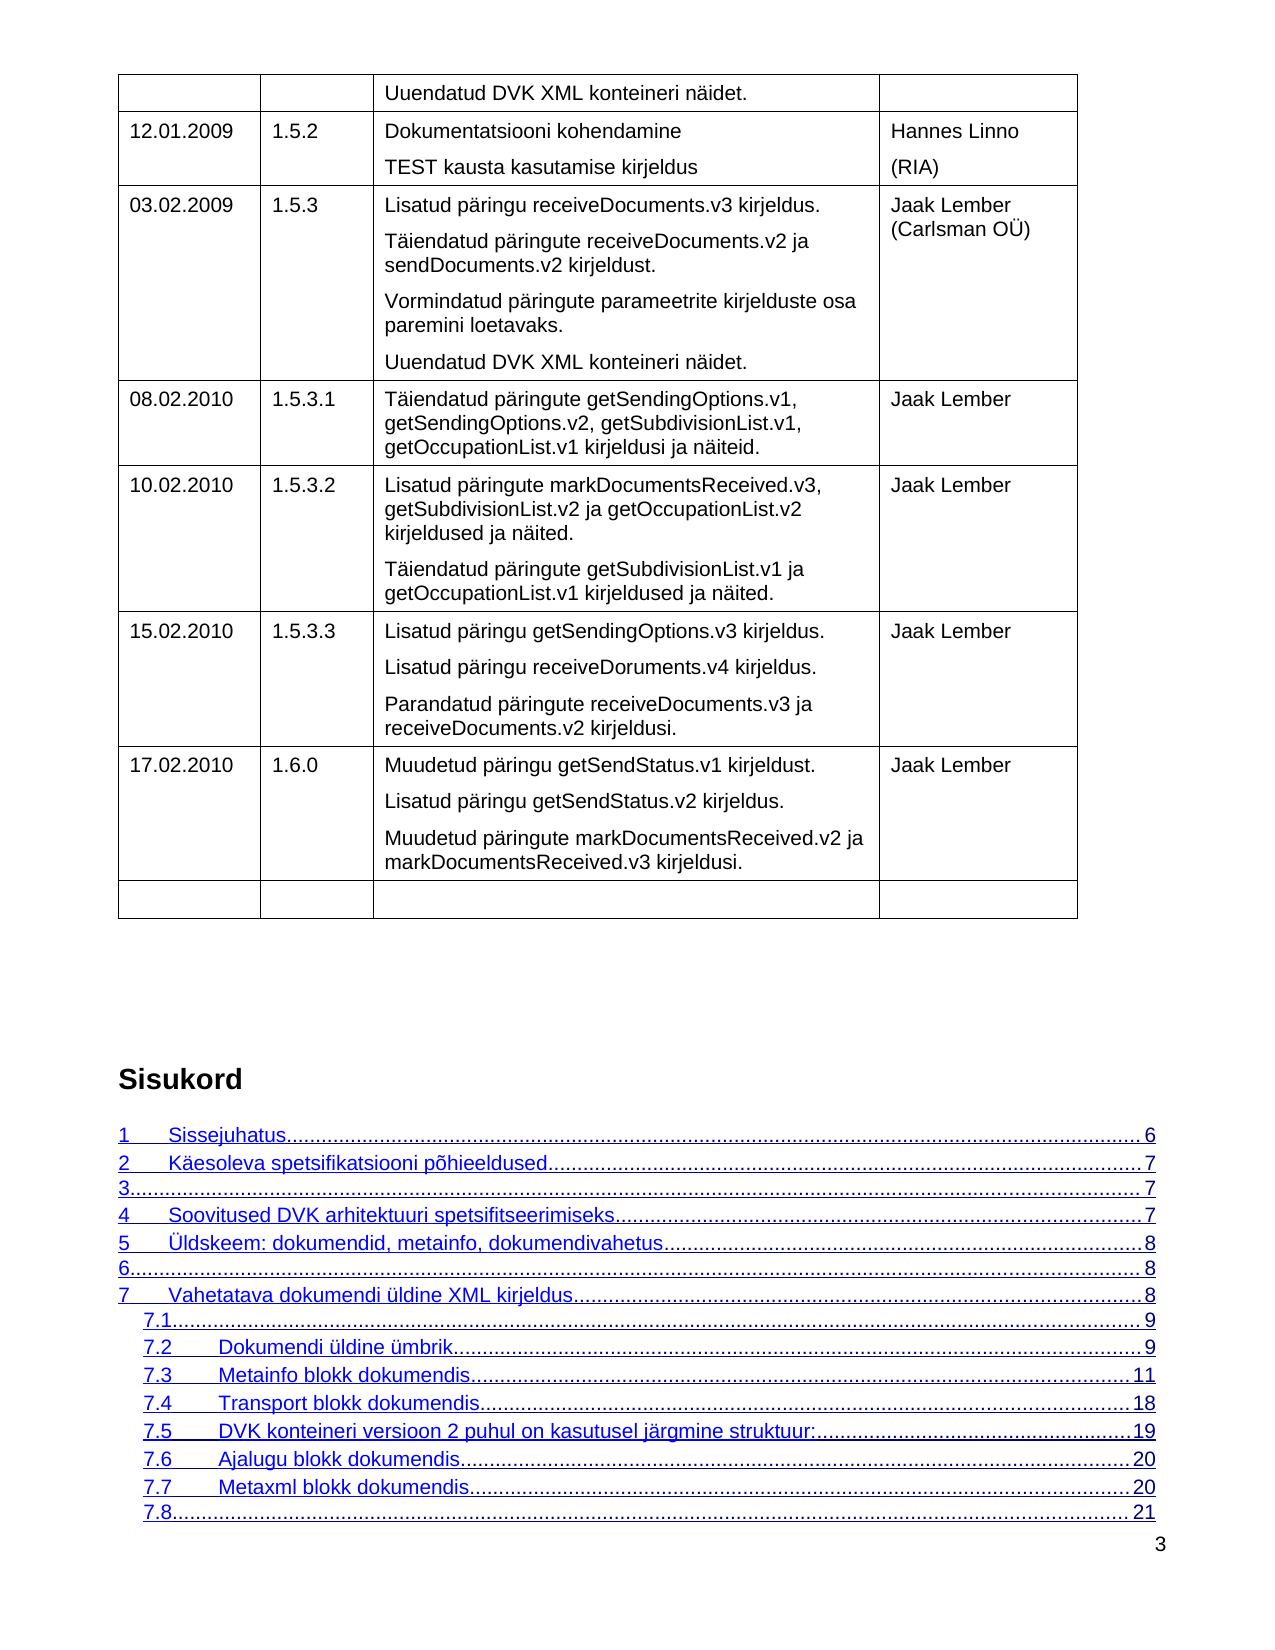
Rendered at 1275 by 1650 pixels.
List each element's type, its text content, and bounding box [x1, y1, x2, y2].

table_cell Täiendatud päringute getSendingOptions.v1, getSendingOptions.v2, getSubdivisionList.v1, getOccupationList.v1 kirjeldusi ja näiteid. [374, 381, 879, 465]
table_cell Hannes Linno (RIA) [880, 112, 1077, 185]
table_cell [880, 75, 1077, 111]
table_cell Jaak Lember [880, 612, 1077, 746]
table_cell Lisatud päringute markDocumentsReceived.v3, getSubdivisionList.v2 ja getOccupationList.v2 kirjeldused ja näited. Täiendatud päringute getSubdivisionList.v1 ja getOccupationList.v1 kirjeldused ja näited. [374, 466, 879, 611]
text 7.4 Transport blokk dokumendis 18 [143, 1388, 1157, 1416]
text 3 7 [118, 1176, 1157, 1200]
table_cell 1.5.2 [261, 112, 373, 185]
table_cell 12.01.2009 [119, 112, 260, 185]
text 7.7 Metaxml blokk dokumendis 20 [143, 1472, 1157, 1500]
text 7.1 9 [143, 1308, 1157, 1332]
text 4 Soovitused DVK arhitektuuri spetsifitseerimiseks 7 [118, 1200, 1157, 1228]
table_cell [261, 881, 373, 917]
table_cell 08.02.2010 [119, 381, 260, 465]
text Sisukord [118, 1062, 1157, 1096]
text 1 Sissejuhatus 6 [118, 1120, 1157, 1148]
text 7.8 21 [143, 1500, 1157, 1524]
table_cell 03.02.2009 [119, 186, 260, 380]
table_cell 10.02.2010 [119, 466, 260, 611]
text 7.6 Ajalugu blokk dokumendis 20 [143, 1444, 1157, 1472]
table_cell 1.5.3.3 [261, 612, 373, 746]
table_cell Dokumentatsiooni kohendamine TEST kausta kasutamise kirjeldus [374, 112, 879, 185]
table_cell [261, 75, 373, 111]
table_cell Lisatud päringu receiveDocuments.v3 kirjeldus. Täiendatud päringute receiveDocuments.v2 ja sendDocuments.v2 kirjeldust. Vormindatud päringute parameetrite kirjelduste osa paremini loetavaks. Uuendatud DVK XML konteineri näidet. [374, 186, 879, 380]
text 7 Vahetatava dokumendi üldine XML kirjeldus 8 [118, 1280, 1157, 1308]
table_cell [119, 881, 260, 917]
text 7.5 DVK konteineri versioon 2 puhul on kasutusel järgmine struktuur: 19 [143, 1416, 1157, 1444]
text 7.3 Metainfo blokk dokumendis 11 [143, 1360, 1157, 1388]
table_cell Muudetud päringu getSendStatus.v1 kirjeldust. Lisatud päringu getSendStatus.v2 kirjeldus. Muudetud päringute markDocumentsReceived.v2 ja markDocumentsReceived.v3 kirjeldusi. [374, 747, 879, 880]
table_cell 17.02.2010 [119, 747, 260, 880]
table_cell 1.6.0 [261, 747, 373, 880]
table_cell Jaak Lember [880, 466, 1077, 611]
text 6 8 [118, 1256, 1157, 1280]
text 7.2 Dokumendi üldine ümbrik 9 [143, 1332, 1157, 1360]
table_cell 1.5.3.2 [261, 466, 373, 611]
text 5 Üldskeem: dokumendid, metainfo, dokumendivahetus 8 [118, 1228, 1157, 1256]
table_cell Jaak Lember [880, 747, 1077, 880]
table_cell Jaak Lember (Carlsman OÜ) [880, 186, 1077, 380]
table_cell [374, 881, 879, 917]
table_cell Uuendatud DVK XML konteineri näidet. [374, 75, 879, 111]
table_cell [119, 75, 260, 111]
table_cell 1.5.3 [261, 186, 373, 380]
table_cell 1.5.3.1 [261, 381, 373, 465]
table_cell Lisatud päringu getSendingOptions.v3 kirjeldus. Lisatud päringu receiveDoruments.v4 kirjeldus. Parandatud päringute receiveDocuments.v3 ja receiveDocuments.v2 kirjeldusi. [374, 612, 879, 746]
table_cell Jaak Lember [880, 381, 1077, 465]
table_cell [880, 881, 1077, 917]
table_cell 15.02.2010 [119, 612, 260, 746]
text 2 Käesoleva spetsifikatsiooni põhieeldused 7 [118, 1148, 1157, 1176]
